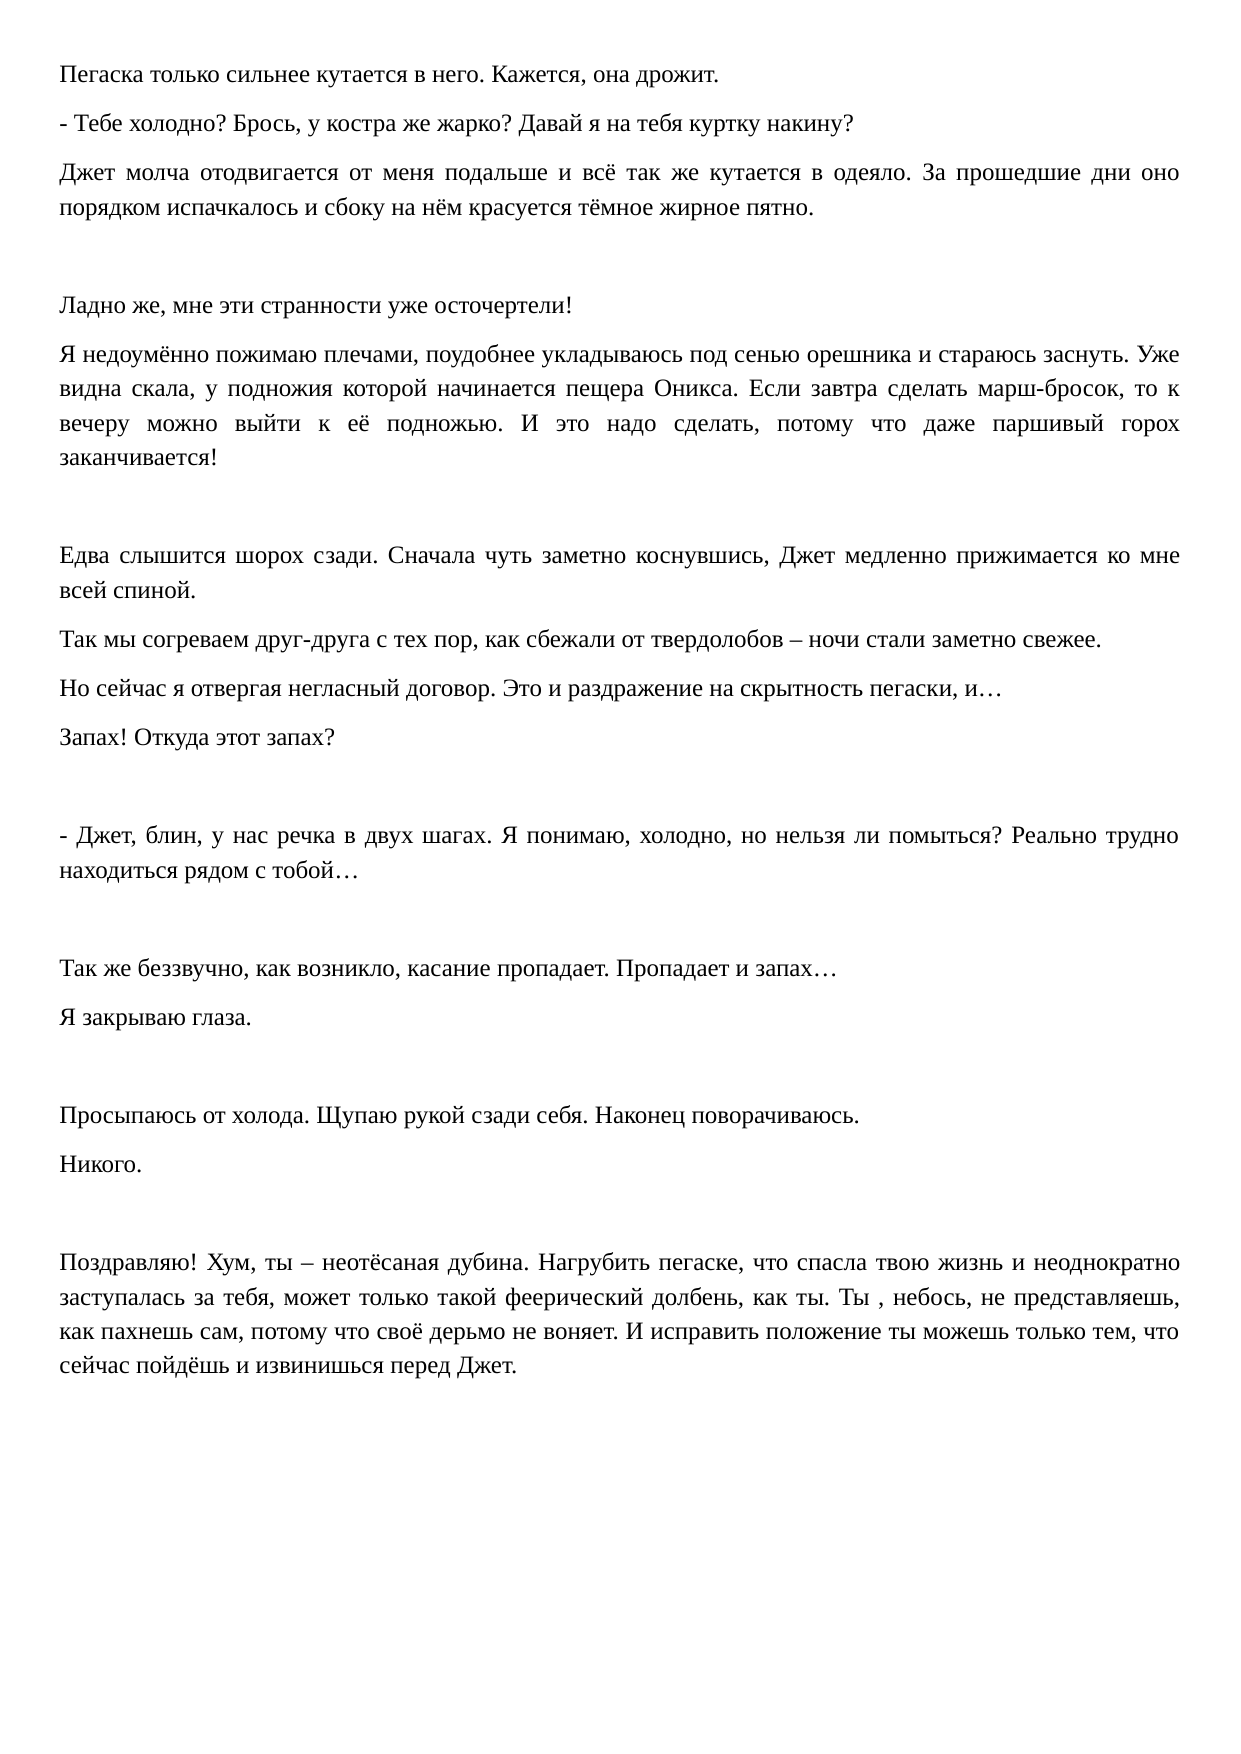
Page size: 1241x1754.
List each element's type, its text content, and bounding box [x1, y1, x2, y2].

text Пегаска только сильнее кутается в него. Кажется, она дрожит. [59, 59, 1181, 88]
text Ладно же, мне эти странности уже осточертели! [59, 290, 1181, 318]
text Так мы согреваем друг-друга с тех пор, как сбежали от твердолобов – ночи стали заметно свежее. [59, 624, 1181, 653]
text Запах! Откуда этот запах? [59, 722, 1181, 751]
text - Тебе холодно? Брось, у костра же жарко? Давай я на тебя куртку накину? [59, 108, 1181, 137]
text Я недоумённо пожимаю плечами, поудобнее укладываюсь под сенью орешника и стараюсь заснуть. Уже видна скала, у подножия которой начинается пещера Оникса. Если завтра сделать марш-бросок, то к вечеру можно выйти к её подножью. И это надо сделать, потому что даже паршивый горох заканчивается! [59, 339, 1181, 471]
text Так же беззвучно, как возникло, касание пропадает. Пропадает и запах… [59, 953, 1181, 982]
text Джет молча отодвигается от меня подальше и всё так же кутается в одеяло. За прошедшие дни оно порядком испачкалось и сбоку на нём красуется тёмное жирное пятно. [59, 157, 1181, 220]
text Никого. [59, 1149, 1181, 1178]
text - Джет, блин, у нас речка в двух шагах. Я понимаю, холодно, но нельзя ли помыться? Реально трудно находиться рядом с тобой… [59, 820, 1181, 883]
text Но сейчас я отвергая негласный договор. Это и раздражение на скрытность пегаски, и… [59, 673, 1181, 702]
text Просыпаюсь от холода. Щупаю рукой сзади себя. Наконец поворачиваюсь. [59, 1100, 1181, 1129]
text Я закрываю глаза. [59, 1002, 1181, 1031]
text Поздравляю! Хум, ты – неотёсаная дубина. Нагрубить пегаске, что спасла твою жизнь и неоднократно заступалась за тебя, может только такой феерический долбень, как ты. Ты , небось, не представляешь, как пахнешь сам, потому что своё дерьмо не воняет. И исправить положение ты можешь только тем, что сейчас пойдёшь и извинишься перед Джет. [59, 1247, 1181, 1379]
text Едва слышится шорох сзади. Сначала чуть заметно коснувшись, Джет медленно прижимается ко мне всей спиной. [59, 540, 1181, 604]
